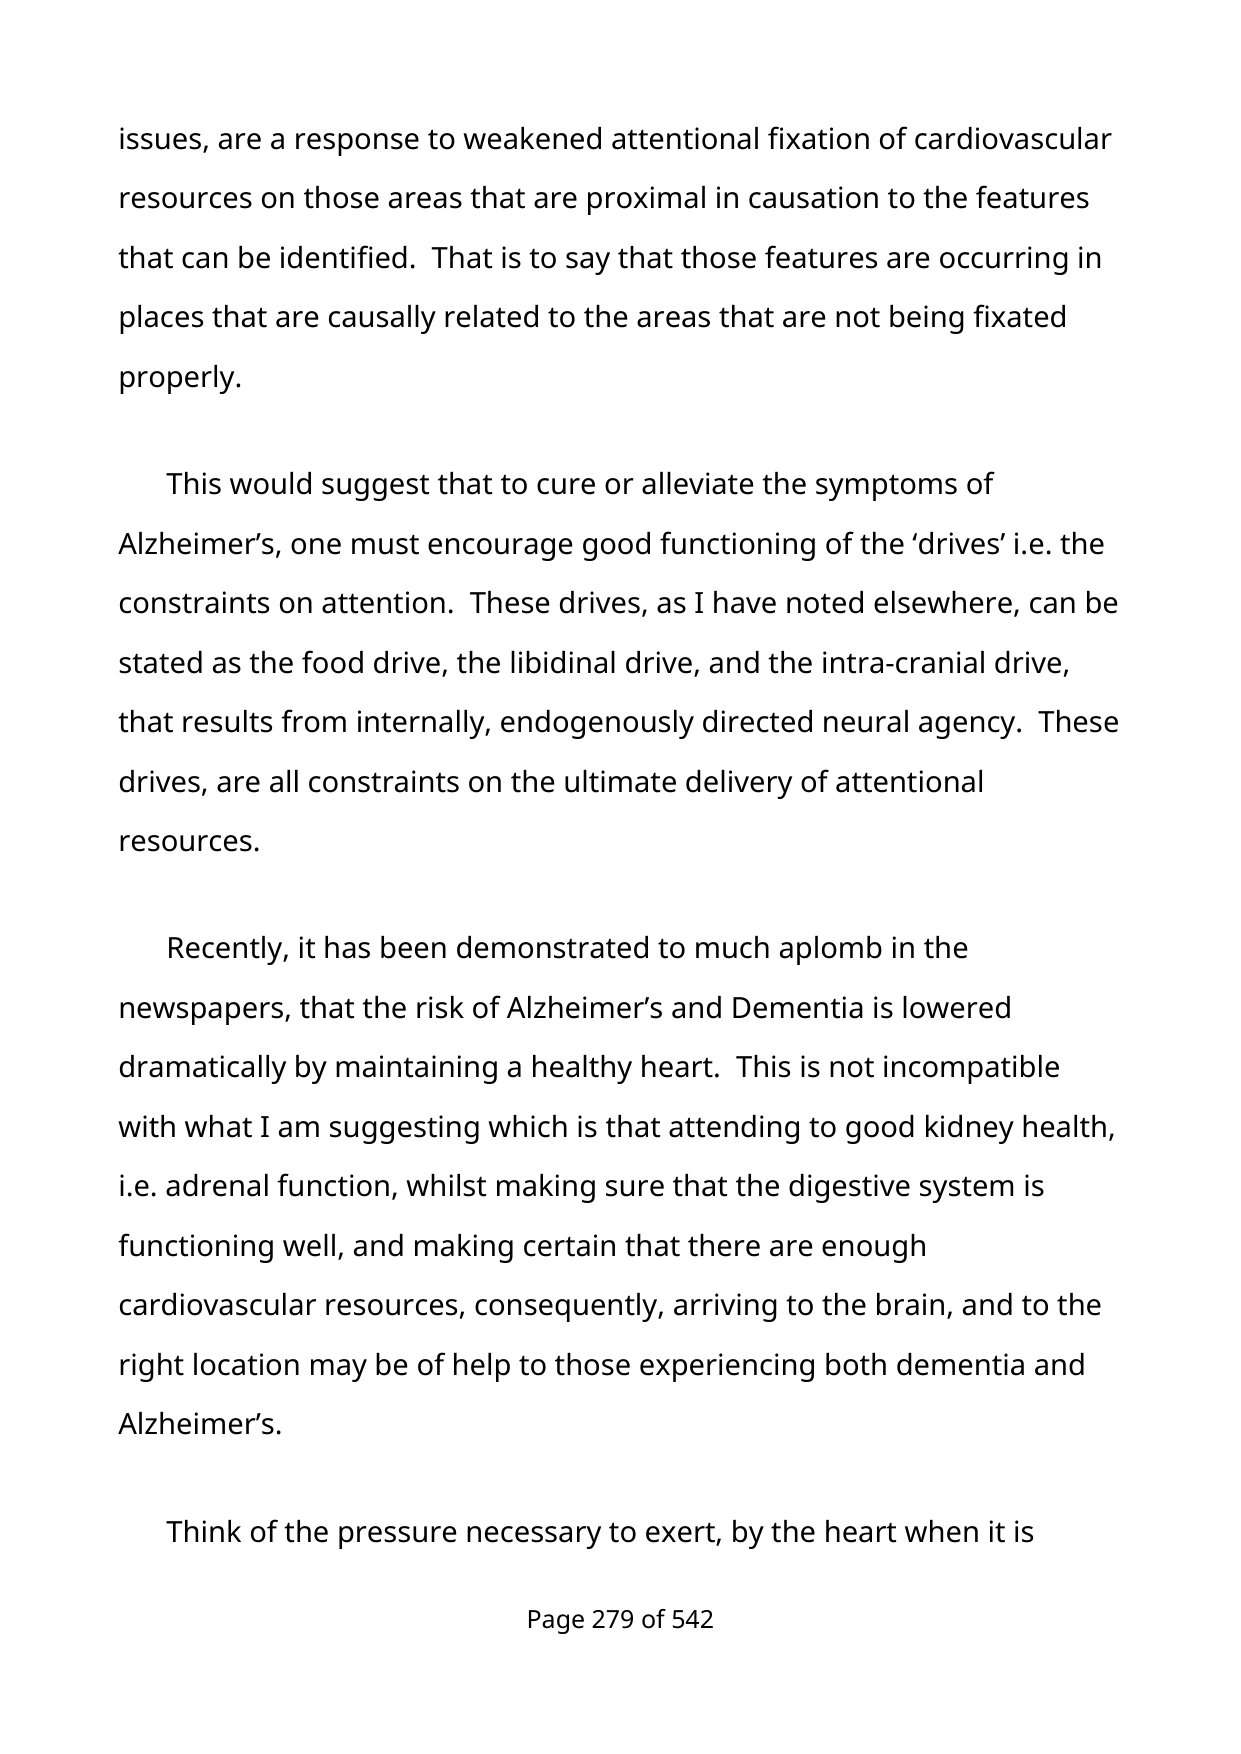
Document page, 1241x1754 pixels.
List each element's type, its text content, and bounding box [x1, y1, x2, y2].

text Recently, it has been demonstrated to much aplomb in the newspapers, that the risk of Alzheimer’s and Dementia is lowered dramatically by maintaining a healthy heart. This is not incompatible with what I am suggesting which is that attending to good kidney health, i.e. adrenal function, whilst making sure that the digestive system is functioning well, and making certain that there are enough cardiovascular resources, consequently, arriving to the brain, and to the right location may be of help to those experiencing both dementia and Alzheimer’s. [118, 928, 1122, 1443]
text issues, are a response to weakened attentional fixation of cardiovascular resources on those areas that are proximal in causation to the features that can be identified. That is to say that those features are occurring in places that are causally related to the areas that are not being fixated properly. [118, 118, 1122, 396]
text This would suggest that to cure or alleviate the symptoms of Alzheimer’s, one must encourage good functioning of the ‘drives’ i.e. the constraints on attention. These drives, as I have noted elsewhere, can be stated as the food drive, the libidinal drive, and the intra-cranial drive, that results from internally, endogenously directed neural agency. These drives, are all constraints on the ultimate delivery of attentional resources. [118, 463, 1122, 860]
text Think of the pressure necessary to exert, by the heart when it is [118, 1511, 1122, 1551]
